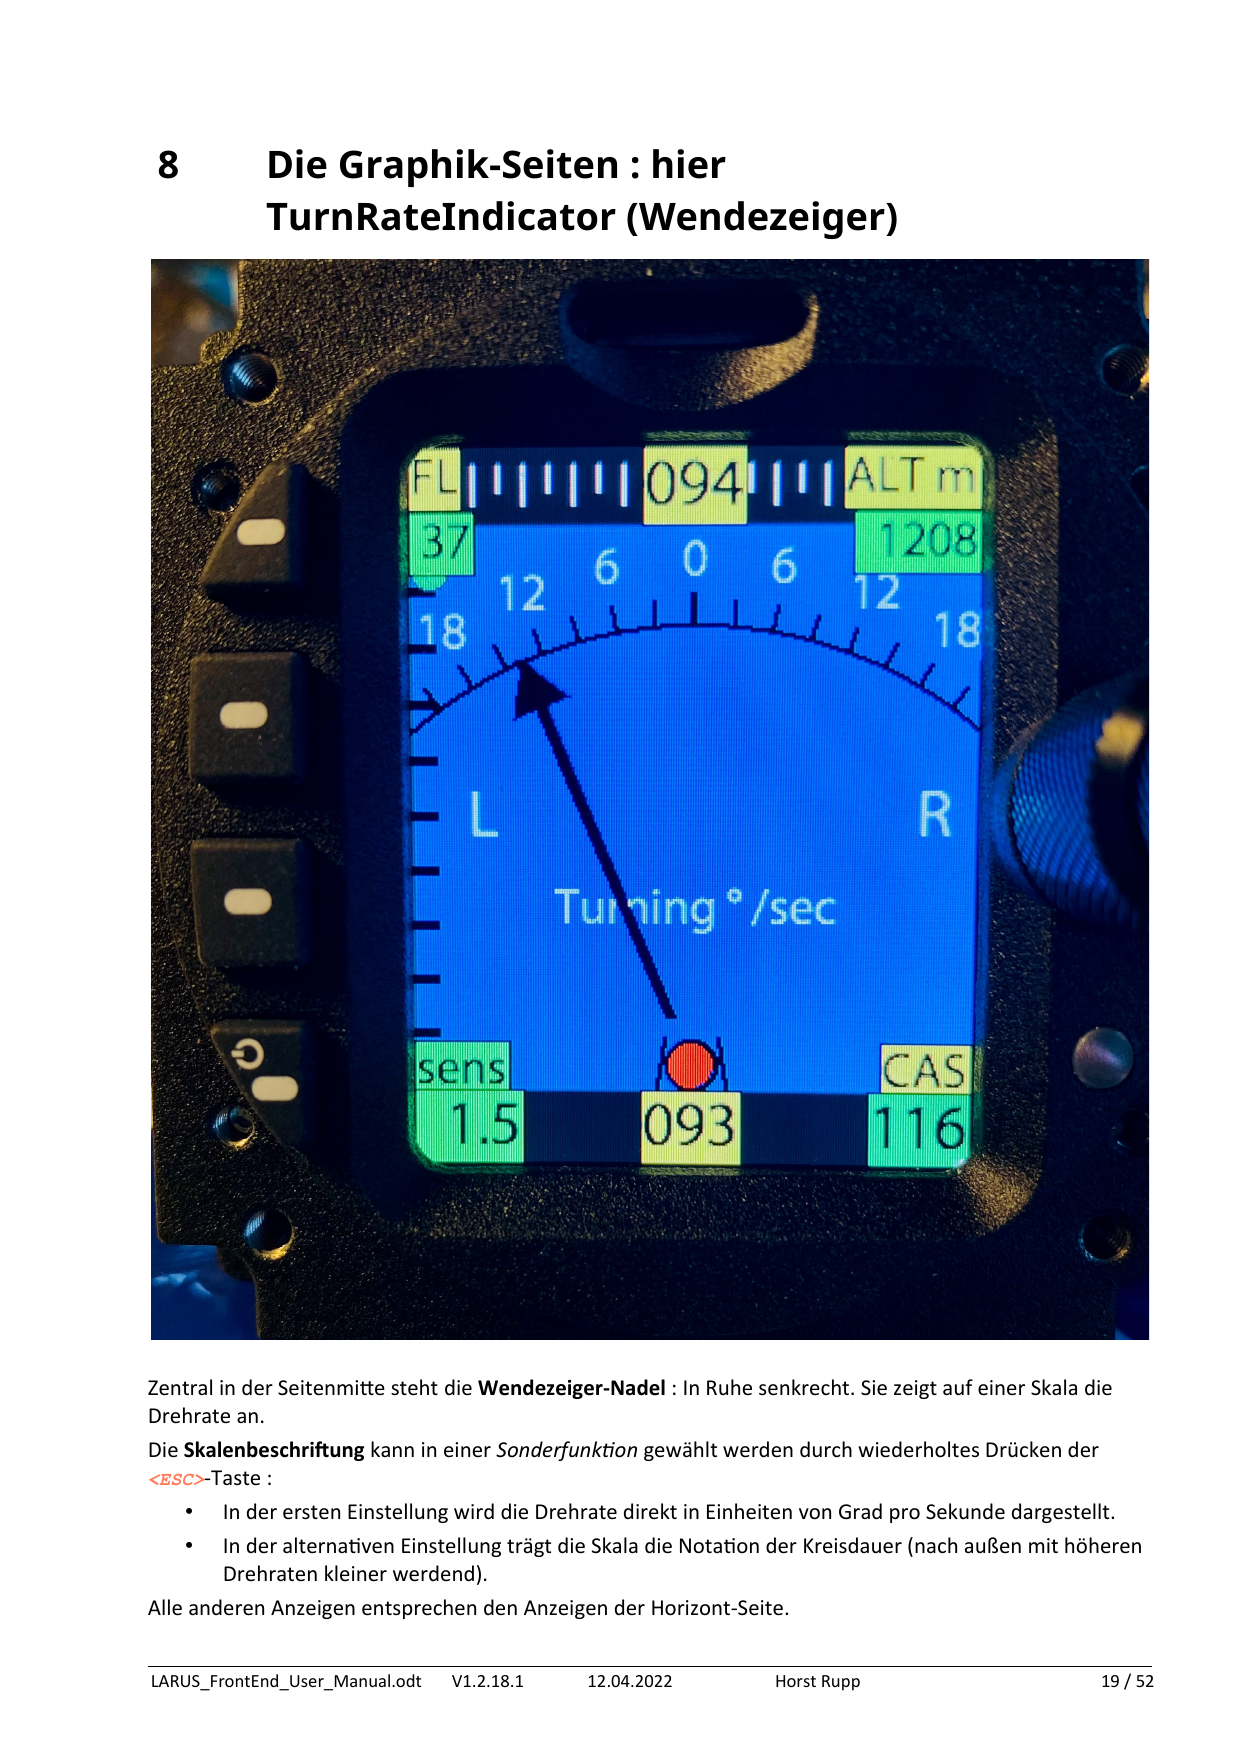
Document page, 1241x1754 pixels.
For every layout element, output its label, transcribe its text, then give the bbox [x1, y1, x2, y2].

text Zentral in der Seitenmitte steht die Wendezeiger-Nadel : In Ruhe senkrecht. Sie zeigt auf einer Skala die Drehrate an. [148, 1373, 1152, 1429]
text Die Skalenbeschriftung kann in einer Sonderfunktion gewählt werden durch wiederholtes Drücken der <ESC>-Taste : [148, 1435, 1152, 1491]
list In der ersten Einstellung wird die Drehrate direkt in Einheiten von Grad pro Sekunde dargestellt. [185, 1497, 1152, 1525]
subtitle Die Graphik-Seiten : hier TurnRateIndicator (Wendezeiger) [148, 138, 1128, 242]
text Alle anderen Anzeigen entsprechen den Anzeigen der Horizont-Seite. [148, 1593, 1152, 1621]
picture [151, 259, 1150, 1340]
list In der alternativen Einstellung trägt die Skala die Notation der Kreisdauer (nach außen mit höheren Drehraten kleiner werdend). [185, 1531, 1152, 1587]
